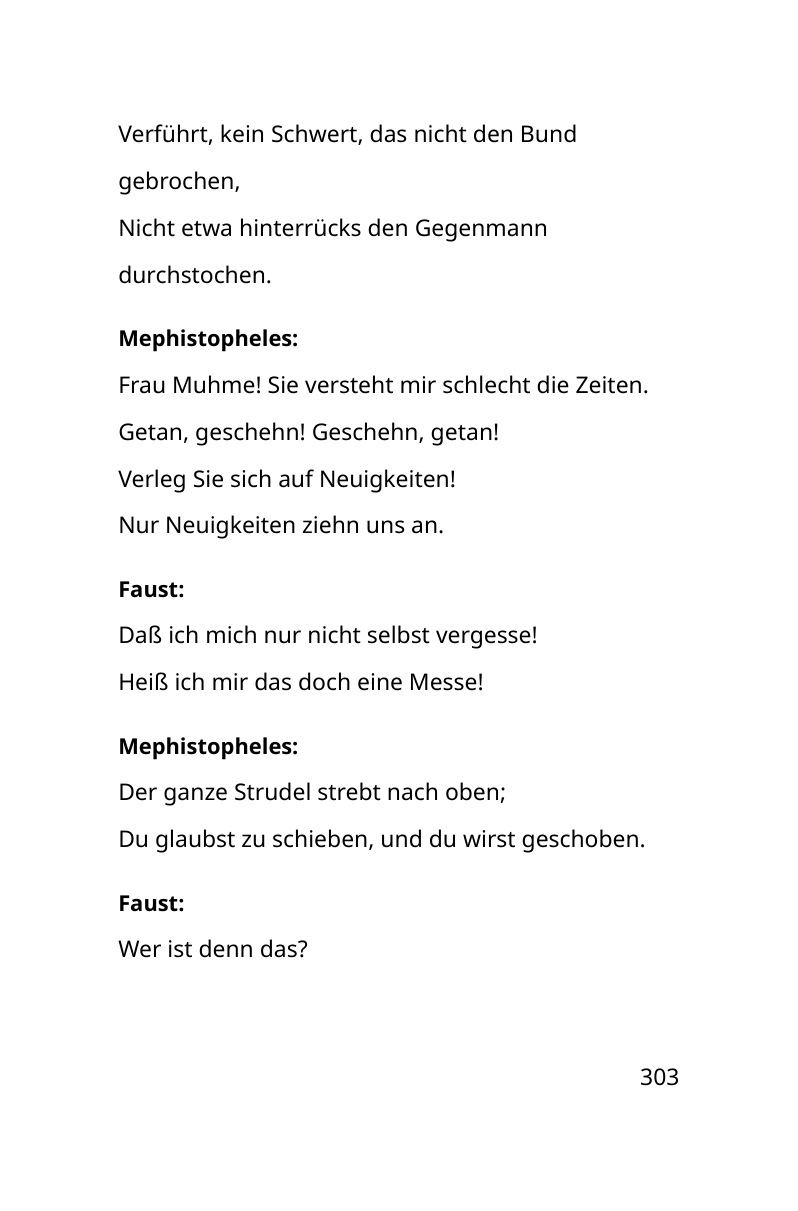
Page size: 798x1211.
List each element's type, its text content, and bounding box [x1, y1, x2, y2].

text Faust: Daß ich mich nur nicht selbst vergesse! Heiß ich mir das doch eine Messe! [118, 574, 679, 697]
text Verführt, kein Schwert, das nicht den Bund gebrochen, Nicht etwa hinterrücks den Gegenmann durchstochen. [118, 118, 679, 290]
text Mephistopheles: Der ganze Strudel strebt nach oben; Du glaubst zu schieben, und du wirst geschoben. [118, 731, 679, 854]
text Faust: Wer ist denn das? [118, 888, 679, 964]
text Mephistopheles: Frau Muhme! Sie versteht mir schlecht die Zeiten. Getan, geschehn! Geschehn, getan! Verleg Sie sich auf Neuigkeiten! Nur Neuigkeiten ziehn uns an. [118, 323, 679, 541]
